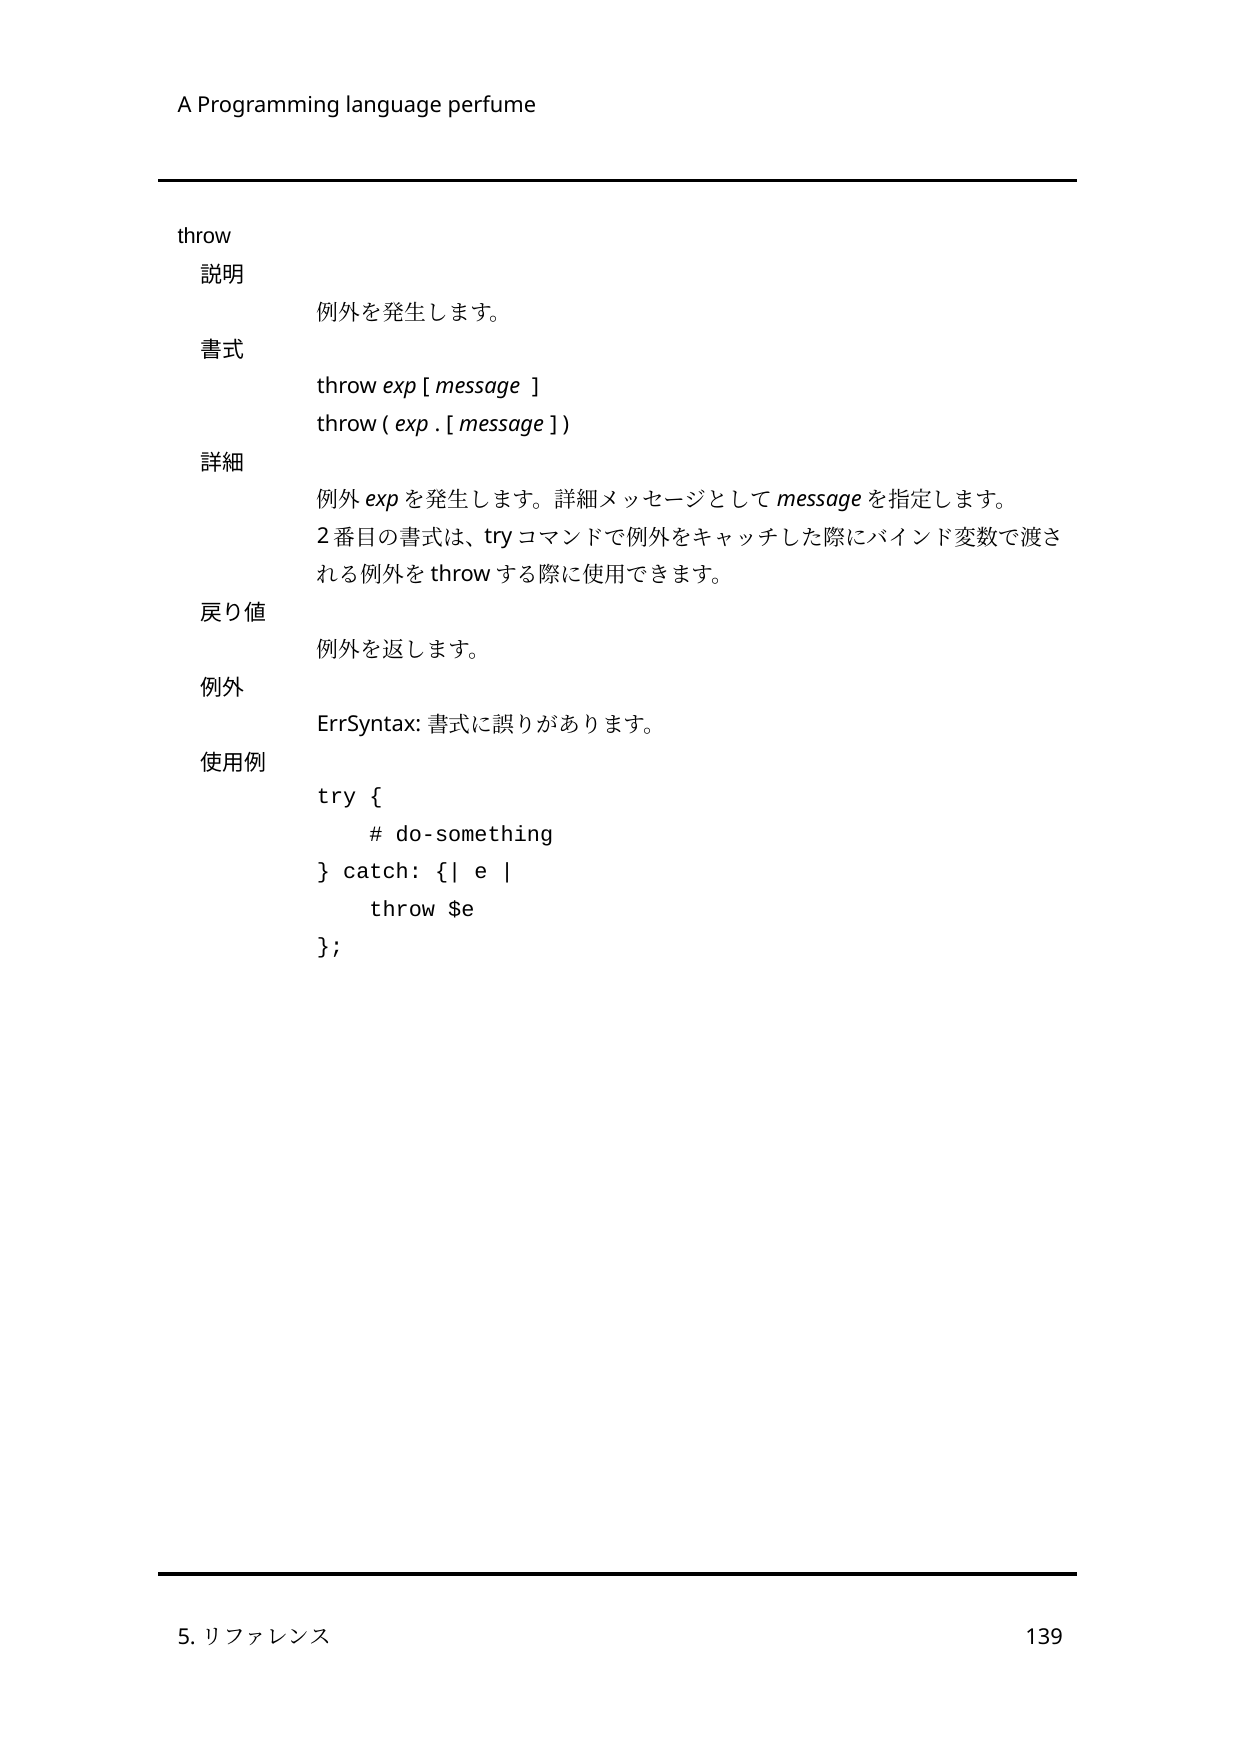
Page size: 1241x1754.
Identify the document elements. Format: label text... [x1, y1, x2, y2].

table_cell 例外expを発生します。詳細メッセージとしてmessageを指定します。 2番目の書式は、tryコマンドで例外をキャッチした際にバインド変数で渡される例外をthrowする際に使用できます。 [317, 442, 1063, 592]
table_cell 例外を返します。 [317, 592, 1063, 667]
table_cell try { # do-something } catch: {| e | throw $e }; [317, 742, 1063, 967]
table_header 説明 [200, 254, 317, 329]
table_cell 例外 [200, 667, 317, 742]
table_cell 書式 [200, 329, 317, 442]
table_cell 戻り値 [200, 592, 317, 667]
table_cell 使用例 [200, 742, 317, 967]
table_header 例外を発生します。 [317, 254, 1063, 329]
table_cell ErrSyntax: 書式に誤りがあります。 [317, 667, 1063, 742]
table_cell throw exp [ message ] throw ( exp . [ message ] ) [317, 329, 1063, 442]
subtitle throw [177, 217, 1063, 254]
table_cell 詳細 [200, 442, 317, 592]
